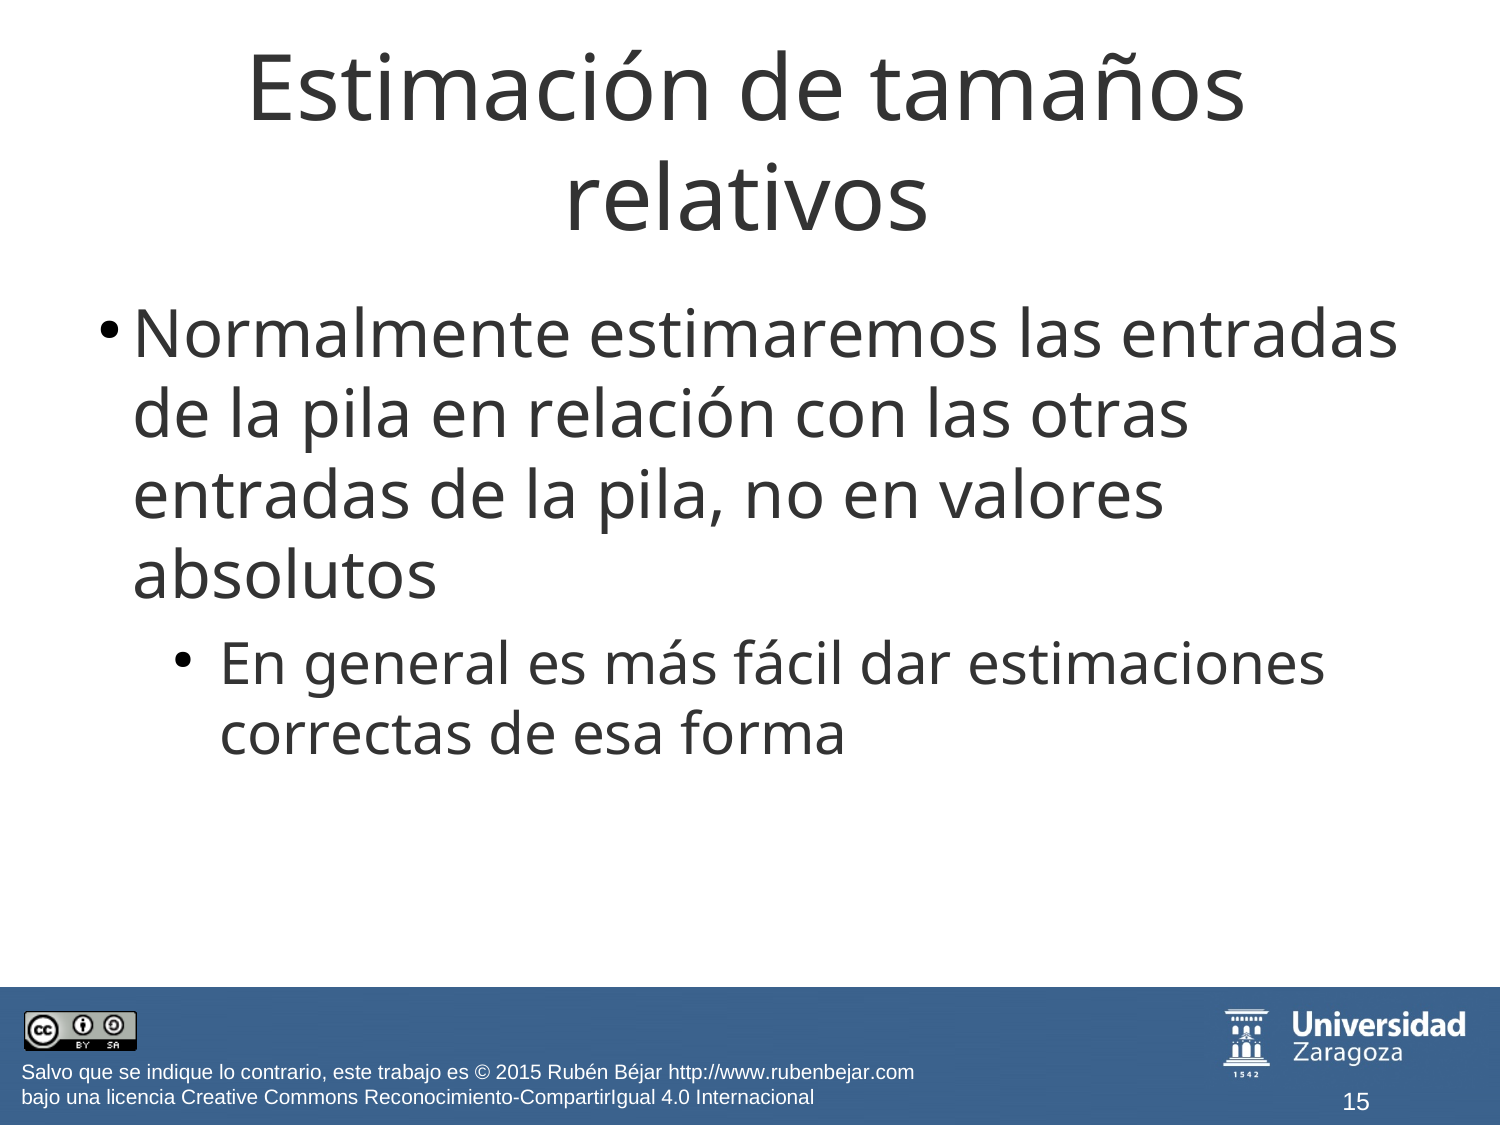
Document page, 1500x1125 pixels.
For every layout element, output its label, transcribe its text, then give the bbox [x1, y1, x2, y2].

picture [0, 987, 1500, 1125]
title Estimación de tamaños relativos [74, 21, 1420, 257]
list Normalmente estimaremos las entradas de la pila en relación con las otras entradas de la pila, no en valores absolutos En general es más fácil dar estimaciones correctas de esa forma [82, 283, 1418, 957]
